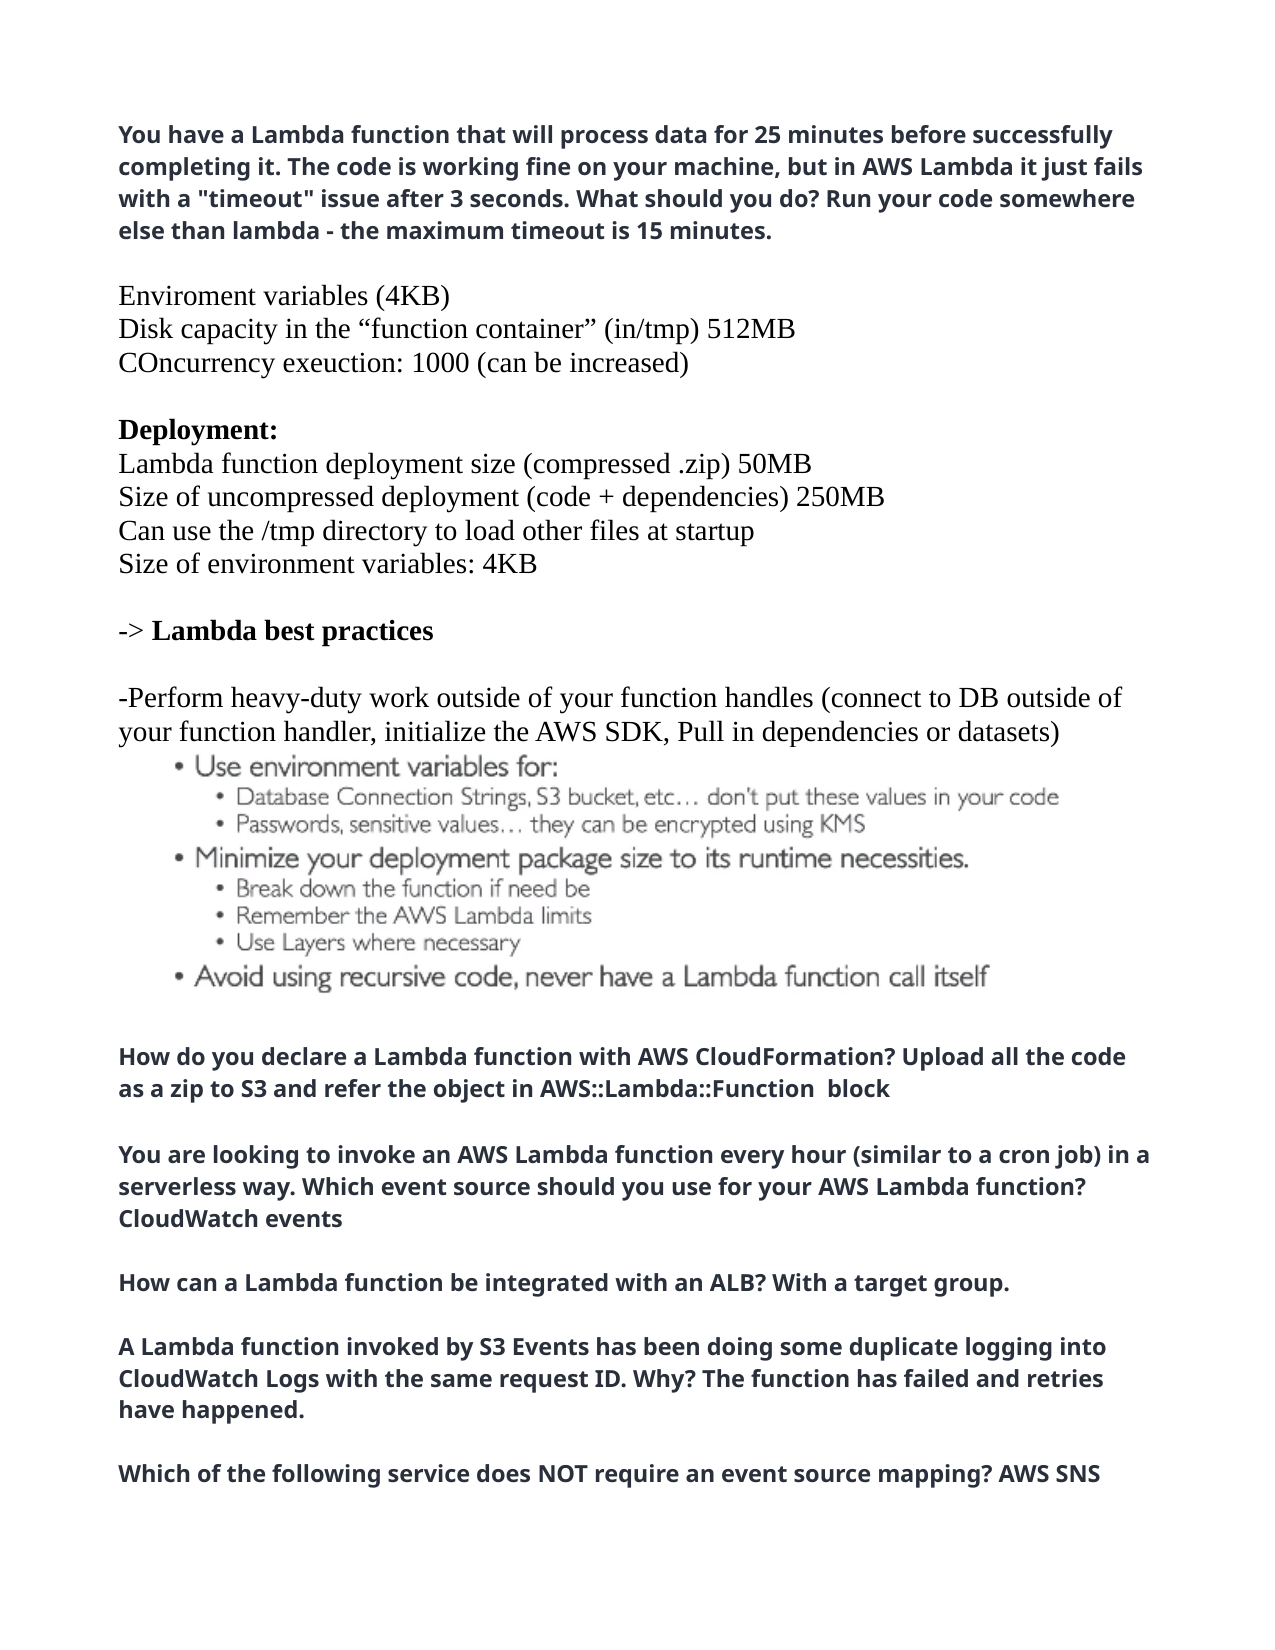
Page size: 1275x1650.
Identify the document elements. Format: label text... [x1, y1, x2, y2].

text Disk capacity in the “function container” (in/tmp) 512MB [118, 312, 1157, 345]
text You have a Lambda function that will process data for 25 minutes before successfully completing it. The code is working fine on your machine, but in AWS Lambda it just fails with a "timeout" issue after 3 seconds. What should you do? Run your code somewhere else than lambda - the maximum timeout is 15 minutes. [118, 118, 1157, 246]
text Size of uncompressed deployment (code + dependencies) 250MB [118, 479, 1157, 513]
text A Lambda function invoked by S3 Events has been doing some duplicate logging into CloudWatch Logs with the same request ID. Why? The function has failed and retries have happened. [118, 1330, 1157, 1426]
text Enviroment variables (4KB) [118, 278, 1157, 312]
text How do you declare a Lambda function with AWS CloudFormation? Upload all the code as a zip to S3 and refer the object in AWS::Lambda::Function block [118, 1041, 1157, 1104]
text Deployment: [118, 412, 1157, 446]
text COncurrency exeuction: 1000 (can be increased) [118, 345, 1157, 379]
text Size of environment variables: 4KB [118, 546, 1157, 580]
text How can a Lambda function be integrated with an ALB? With a target group. [118, 1266, 1157, 1298]
text Which of the following service does NOT require an event source mapping? AWS SNS [118, 1458, 1157, 1490]
text Lambda function deployment size (compressed .zip) 50MB [118, 446, 1157, 479]
text -> Lambda best practices [118, 613, 1157, 647]
text Can use the /tmp directory to load other files at startup [118, 513, 1157, 546]
text -Perform heavy-duty work outside of your function handles (connect to DB outside of your function handler, initialize the AWS SDK, Pull in dependencies or datasets) [118, 681, 1157, 748]
picture [163, 747, 1112, 1007]
text You are looking to invoke an AWS Lambda function every hour (similar to a cron job) in a serverless way. Which event source should you use for your AWS Lambda function? CloudWatch events [118, 1138, 1157, 1234]
